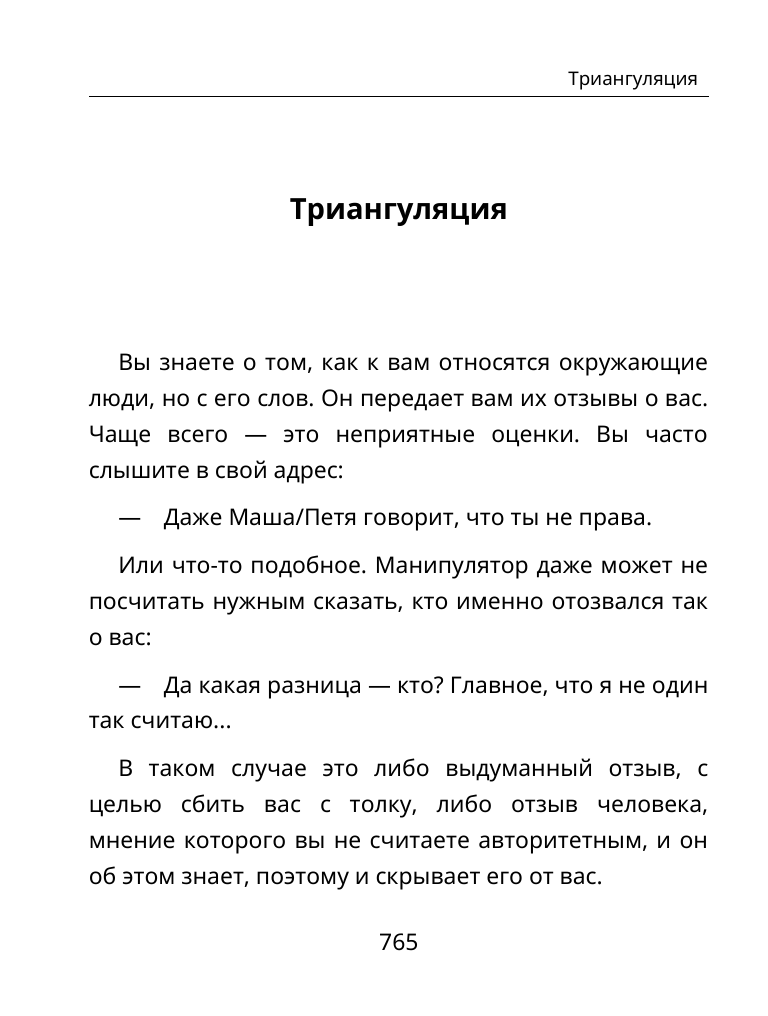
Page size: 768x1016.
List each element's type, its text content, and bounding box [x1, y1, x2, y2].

list Даже Маша/Петя говорит, что ты не права. [88, 501, 709, 532]
text Или что-то подобное. Манипулятор даже может не посчитать нужным сказать, кто именно отозвался так о вас: [88, 549, 709, 652]
subtitle Триангуляция [88, 185, 709, 228]
text Вы знаете о том, как к вам относятся окружающие люди, но с его слов. Он передает вам их отзывы о вас. Чаще всего — это неприятные оценки. Вы часто слышите в свой адрес: [88, 346, 709, 485]
list Да какая разница — кто? Главное, что я не один так считаю... [88, 668, 709, 736]
text В таком случае это либо выдуманный отзыв, с целью сбить вас с толку, либо отзыв человека, мнение которого вы не считаете авторитетным, и он об этом знает, поэтому и скрывает его от вас. [88, 752, 709, 891]
